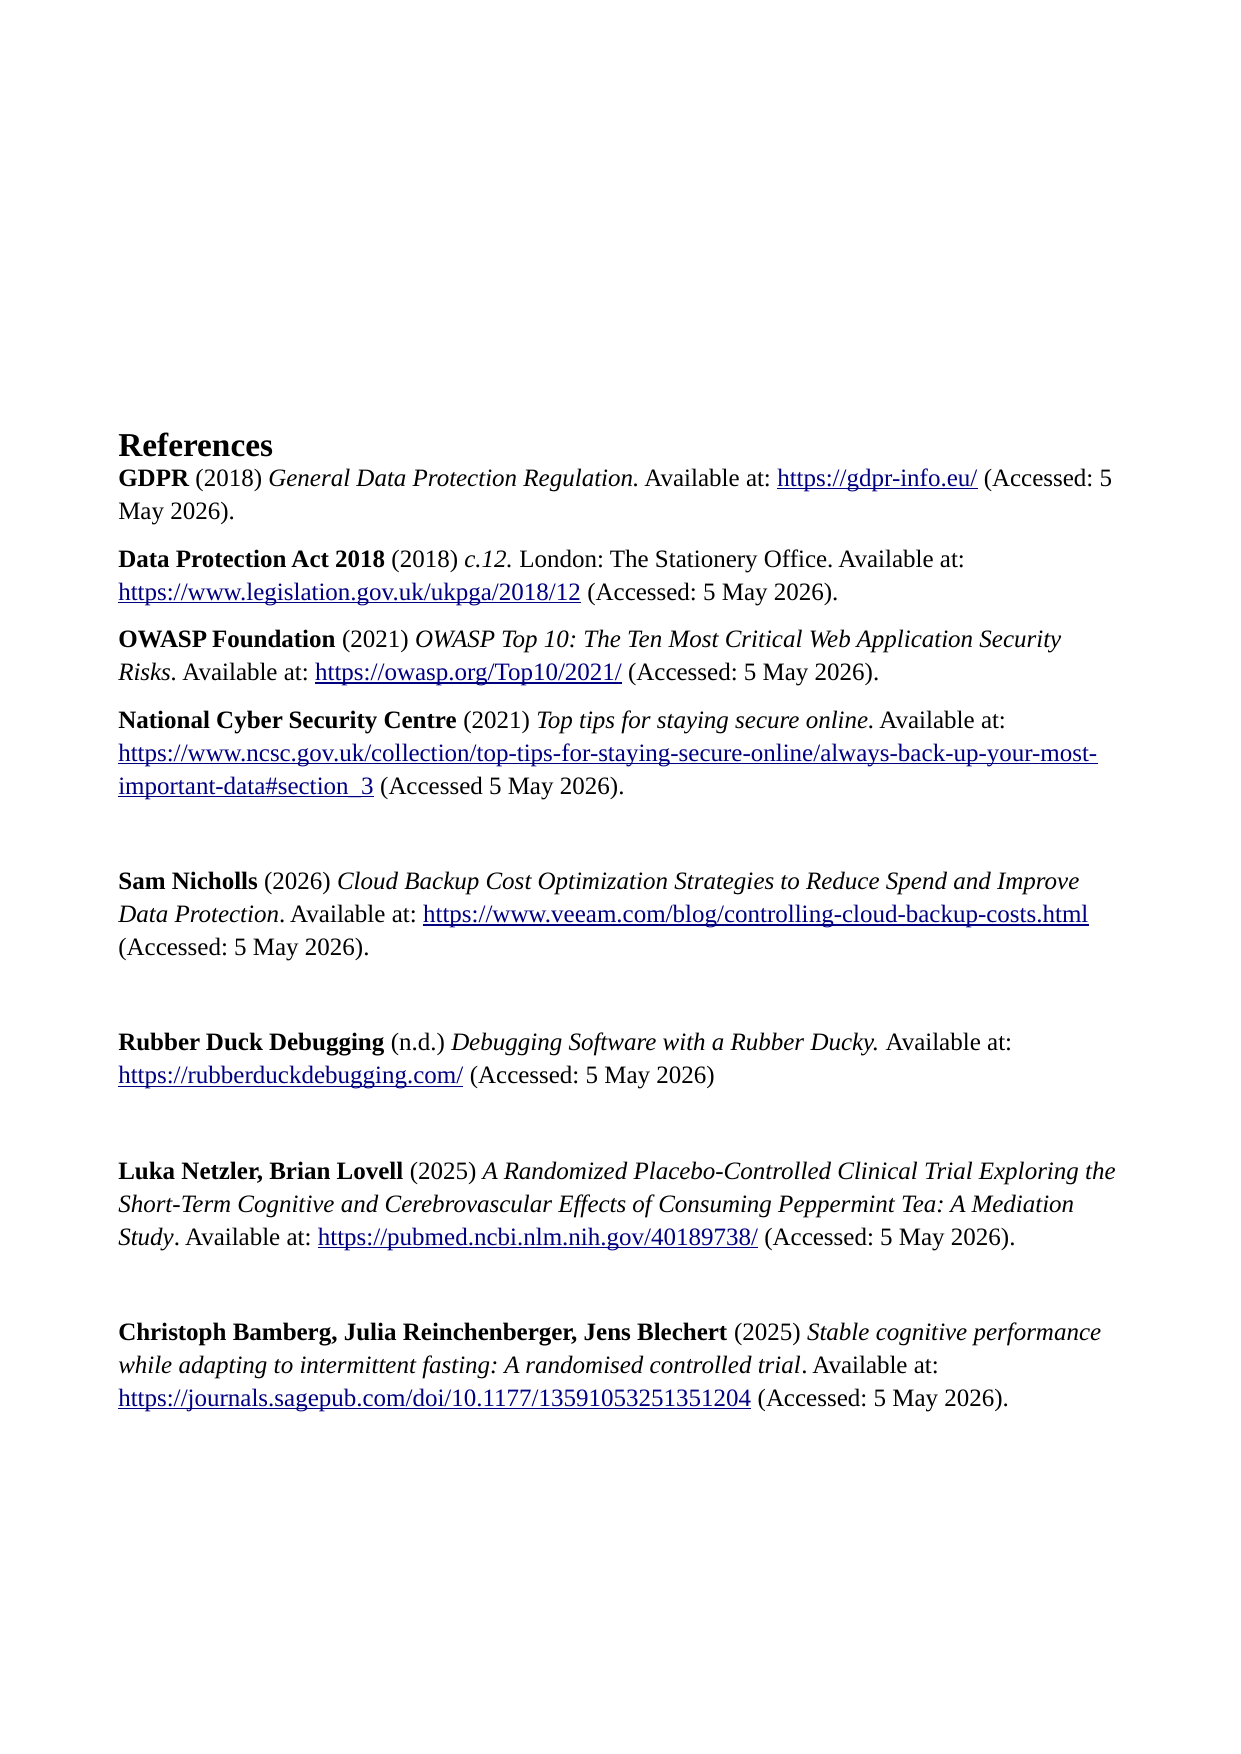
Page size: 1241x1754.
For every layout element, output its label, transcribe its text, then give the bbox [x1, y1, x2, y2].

text Sam Nicholls (2026) Cloud Backup Cost Optimization Strategies to Reduce Spend and Improve Data Protection. Available at: https://www.veeam.com/blog/controlling-cloud-backup-costs.html (Accessed: 5 May 2026). [118, 866, 1122, 961]
text National Cyber Security Centre (2021) Top tips for staying secure online. Available at: https://www.ncsc.gov.uk/collection/top-tips-for-staying-secure-online/always-back-up-your-most-important-data#section_3 (Accessed 5 May 2026). [118, 705, 1122, 800]
text Data Protection Act 2018 (2018) c.12. London: The Stationery Office. Available at: https://www.legislation.gov.uk/ukpga/2018/12 (Accessed: 5 May 2026). [118, 544, 1122, 606]
text Christoph Bamberg, Julia Reinchenberger, Jens Blechert (2025) Stable cognitive performance while adapting to intermittent fasting: A randomised controlled trial. Available at: https://journals.sagepub.com/doi/10.1177/13591053251351204 (Accessed: 5 May 2026). [118, 1317, 1122, 1412]
text OWASP Foundation (2021) OWASP Top 10: The Ten Most Critical Web Application Security Risks. Available at: https://owasp.org/Top10/2021/ (Accessed: 5 May 2026). [118, 624, 1122, 686]
text References [118, 425, 1122, 463]
text GDPR (2018) General Data Protection Regulation. Available at: https://gdpr-info.eu/ (Accessed: 5 May 2026). [118, 463, 1122, 525]
text Luka Netzler, Brian Lovell (2025) A Randomized Placebo-Controlled Clinical Trial Exploring the Short-Term Cognitive and Cerebrovascular Effects of Consuming Peppermint Tea: A Mediation Study. Available at: https://pubmed.ncbi.nlm.nih.gov/40189738/ (Accessed: 5 May 2026). [118, 1156, 1122, 1251]
text Rubber Duck Debugging (n.d.) Debugging Software with a Rubber Ducky. Available at: https://rubberduckdebugging.com/ (Accessed: 5 May 2026) [118, 1027, 1122, 1089]
